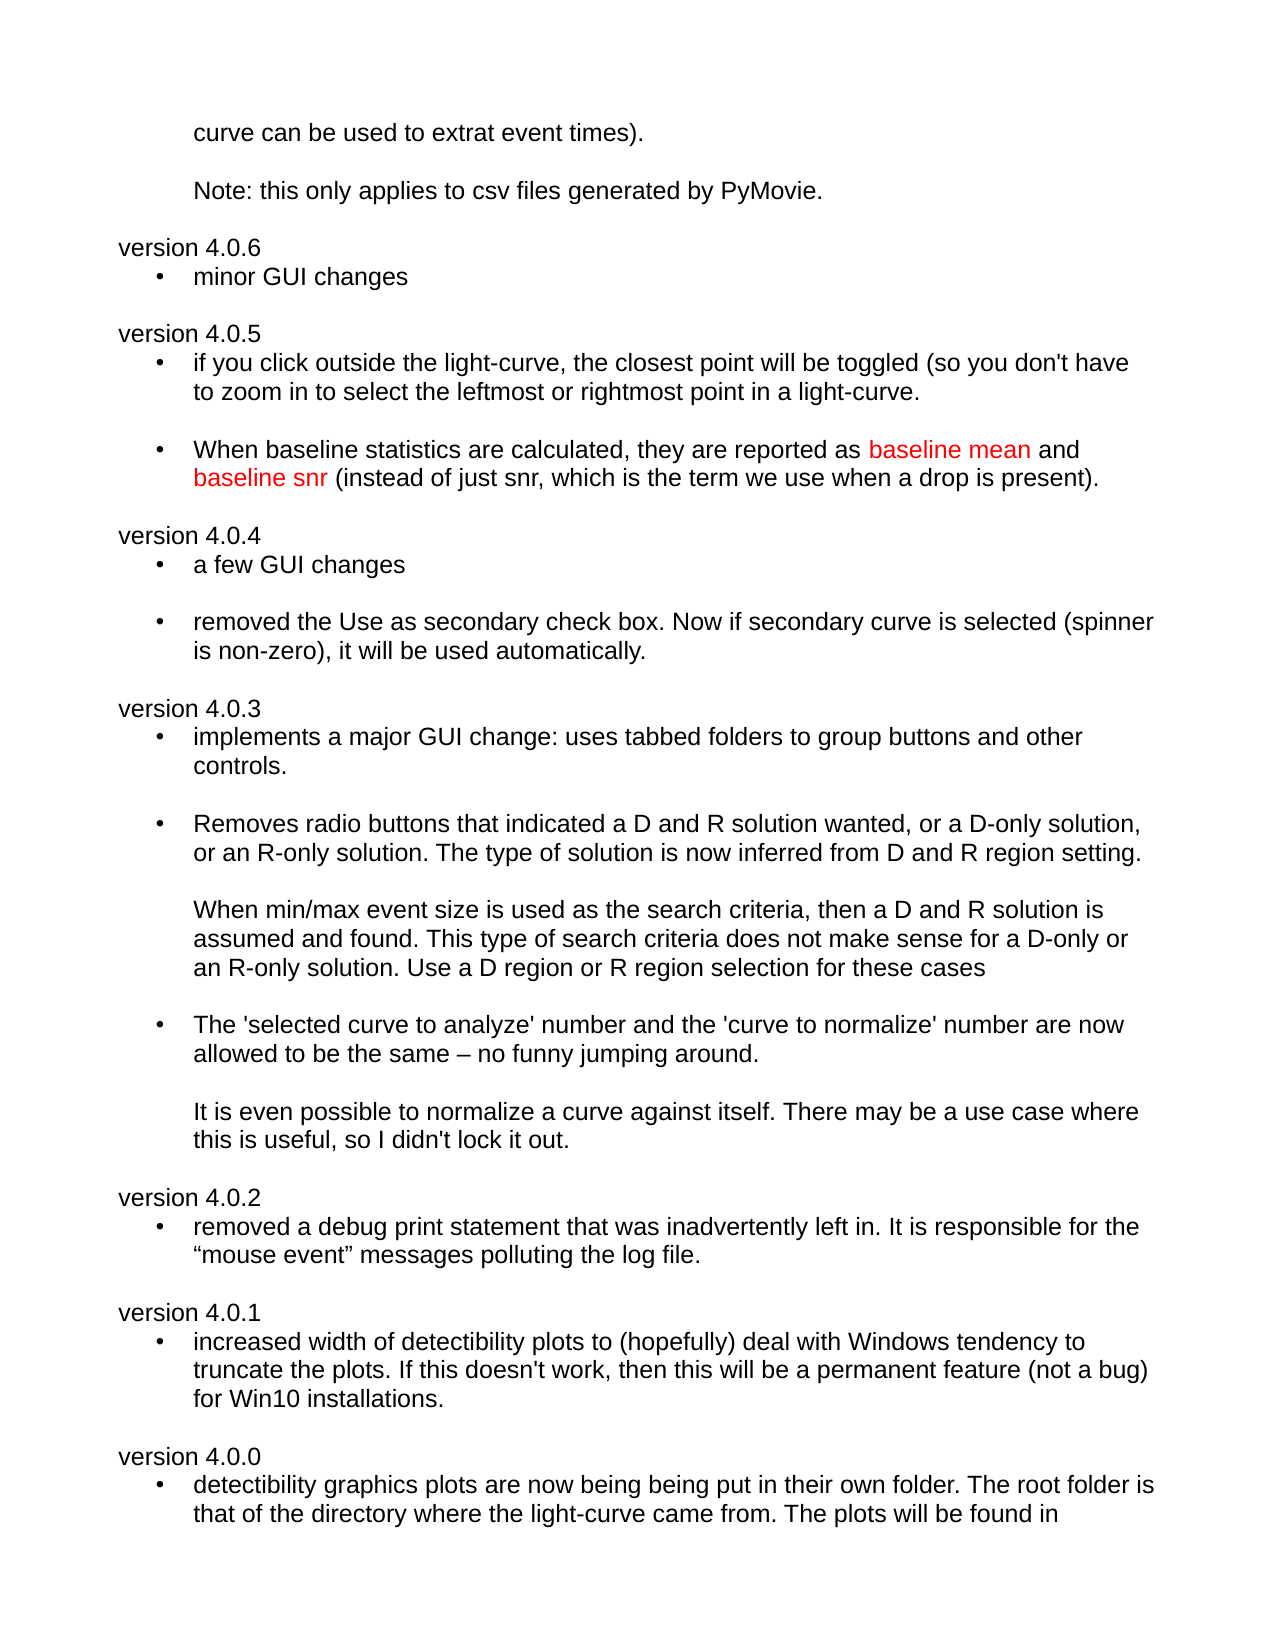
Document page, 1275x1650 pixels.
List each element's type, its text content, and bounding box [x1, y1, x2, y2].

list curve can be used to extrat event times). Note: this only applies to csv files generated by PyMovie. [156, 118, 1157, 233]
list When baseline statistics are calculated, they are reported as baseline mean and baseline snr (instead of just snr, which is the term we use when a drop is present). [156, 434, 1157, 521]
list if you click outside the light-curve, the closest point will be toggled (so you don't have to zoom in to select the leftmost or rightmost point in a light-curve. [156, 348, 1157, 434]
text version 4.0.1 [118, 1298, 1157, 1327]
text version 4.0.6 [118, 233, 1157, 262]
text version 4.0.4 [118, 521, 1157, 550]
list a few GUI changes [156, 550, 1157, 607]
list detectibility graphics plots are now being being put in their own folder. The root folder is that of the directory where the light-curve came from. The plots will be found in [156, 1470, 1157, 1528]
list minor GUI changes [156, 262, 1157, 319]
list Removes radio buttons that indicated a D and R solution wanted, or a D-only solution, or an R-only solution. The type of solution is now inferred from D and R region setting. When min/max event size is used as the search criteria, then a D and R solution is assumed and found. This type of search criteria does not make sense for a D-only or an R-only solution. Use a D region or R region selection for these cases [156, 809, 1157, 1010]
list implements a major GUI change: uses tabbed folders to group buttons and other controls. [156, 722, 1157, 809]
text version 4.0.0 [118, 1442, 1157, 1470]
text version 4.0.2 [118, 1183, 1157, 1211]
list The 'selected curve to analyze' number and the 'curve to normalize' number are now allowed to be the same – no funny jumping around. It is even possible to normalize a curve against itself. There may be a use case where this is useful, so I didn't lock it out. [156, 1010, 1157, 1183]
list removed the Use as secondary check box. Now if secondary curve is selected (spinner is non-zero), it will be used automatically. [156, 607, 1157, 694]
text version 4.0.3 [118, 694, 1157, 722]
text version 4.0.5 [118, 319, 1157, 348]
list increased width of detectibility plots to (hopefully) deal with Windows tendency to truncate the plots. If this doesn't work, then this will be a permanent feature (not a bug) for Win10 installations. [156, 1327, 1157, 1442]
list removed a debug print statement that was inadvertently left in. It is responsible for the “mouse event” messages polluting the log file. [156, 1211, 1157, 1298]
